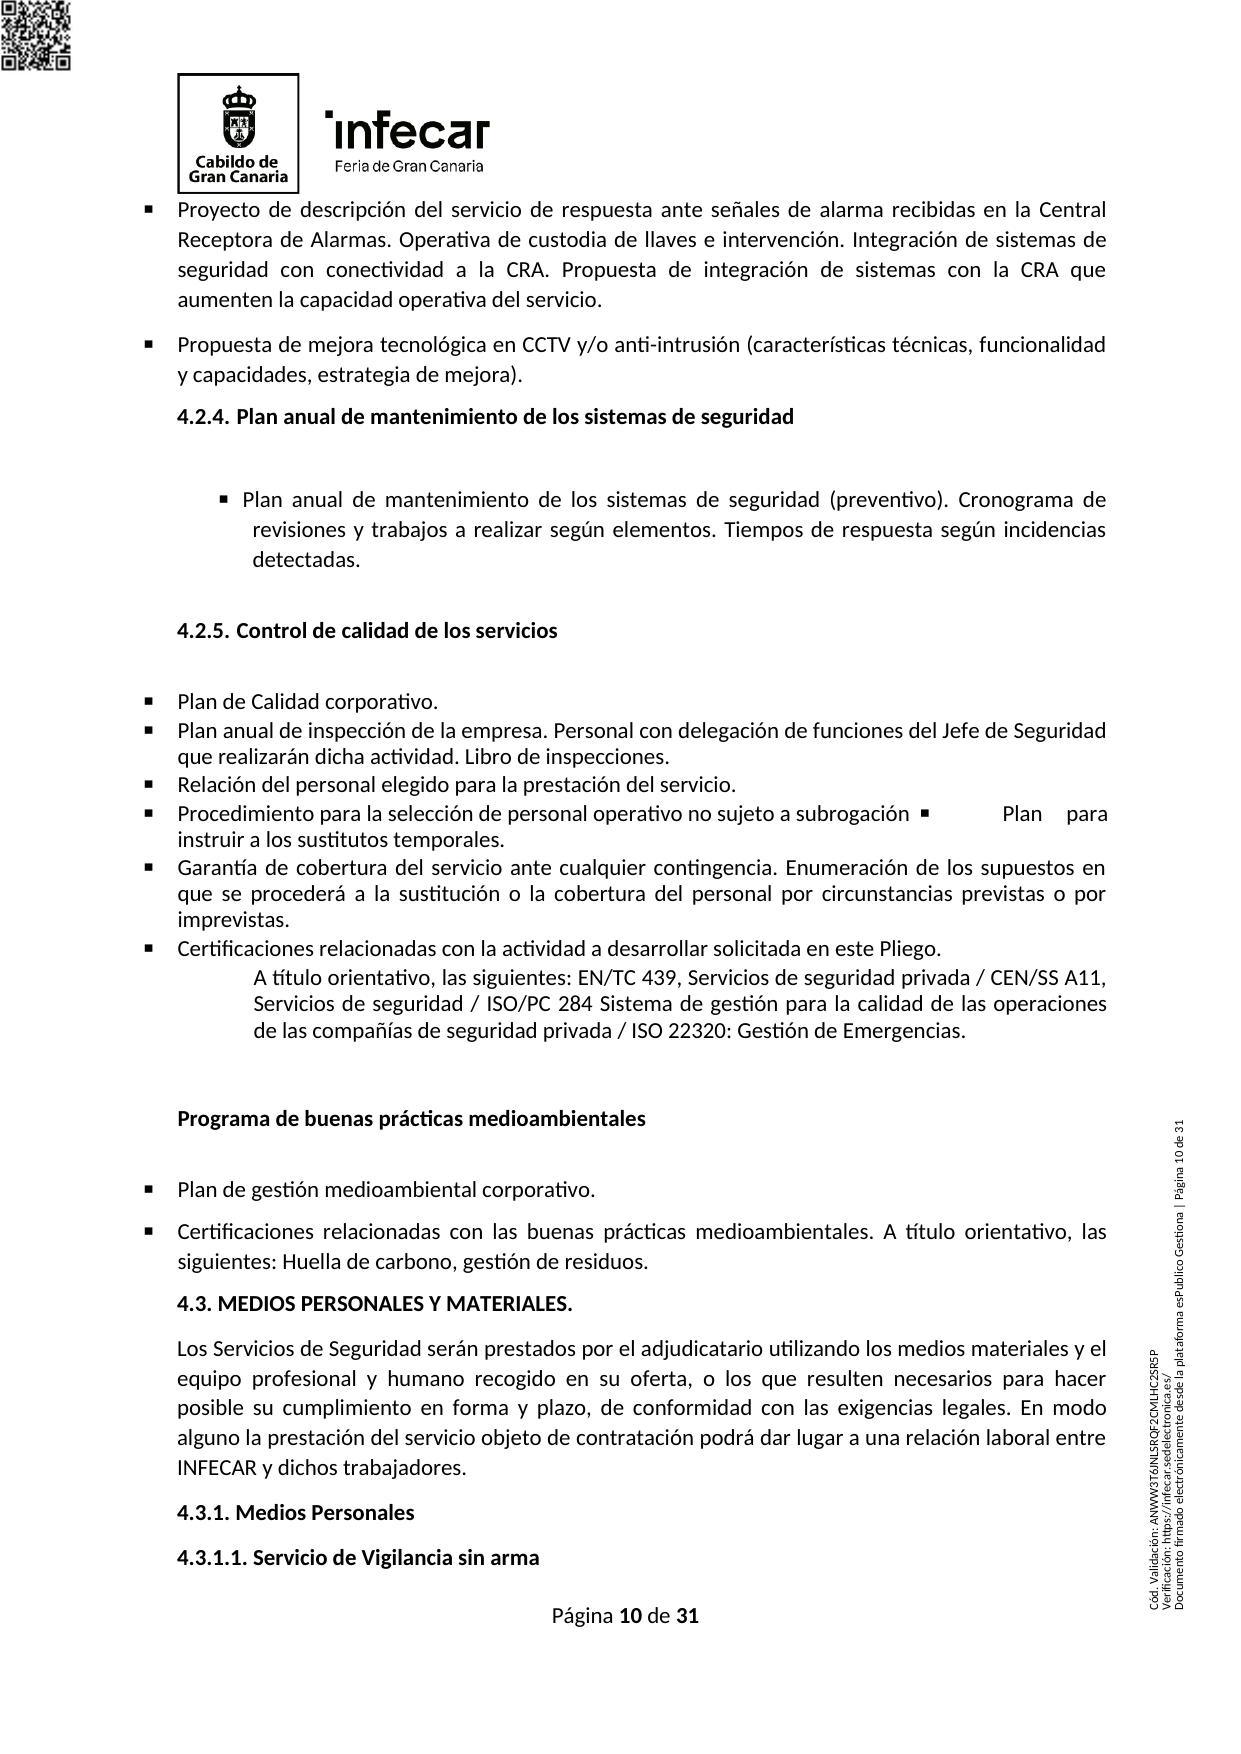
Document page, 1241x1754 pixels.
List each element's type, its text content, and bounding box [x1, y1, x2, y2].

list Certificaciones relacionadas con las buenas prácticas medioambientales. A título orientativo, las siguientes: Huella de carbono, gestión de residuos. [140, 1217, 1108, 1275]
list Plan de gestión medioambiental corporativo. [140, 1175, 1108, 1203]
text A título orientativo, las siguientes: EN/TC 439, Servicios de seguridad privada / CEN/SS A11, Servicios de seguridad / ISO/PC 284 Sistema de gestión para la calidad de las operaciones de las compañías de seguridad privada / ISO 22320: Gestión de Emergencias. [253, 964, 1108, 1044]
text 4.2.5. Control de calidad de los servicios [177, 617, 1108, 644]
text Programa de buenas prácticas medioambientales [177, 1104, 1108, 1132]
list Plan de Calidad corporativo. [140, 688, 1108, 714]
list Certificaciones relacionadas con la actividad a desarrollar solicitada en este Pliego. [140, 934, 1108, 962]
list Procedimiento para la selección de personal operativo no sujeto a subrogación ▪ Plan para instruir a los sustitutos temporales. [140, 800, 1108, 853]
text 4.2.4. Plan anual de mantenimiento de los sistemas de seguridad [177, 402, 1108, 430]
list Propuesta de mejora tecnológica en CCTV y/o anti-intrusión (características técnicas, funcionalidad y capacidades, estrategia de mejora). [140, 330, 1108, 388]
list Plan anual de inspección de la empresa. Personal con delegación de funciones del Jefe de Seguridad que realizarán dicha actividad. Libro de inspecciones. [140, 717, 1108, 771]
list Garantía de cobertura del servicio ante cualquier contingencia. Enumeración de los supuestos en que se procederá a la sustitución o la cobertura del personal por circunstancias previstas o por imprevistas. [140, 854, 1108, 934]
text 4.3.1. Medios Personales [177, 1498, 1108, 1526]
list Relación del personal elegido para la prestación del servicio. [140, 771, 1108, 797]
text Los Servicios de Seguridad serán prestados por el adjudicatario utilizando los medios materiales y el equipo profesional y humano recogido en su oferta, o los que resulten necesarios para hacer posible su cumplimiento en forma y plazo, de conformidad con las exigencias legales. En modo alguno la prestación del servicio objeto de contratación podrá dar lugar a una relación laboral entre INFECAR y dichos trabajadores. [177, 1334, 1108, 1481]
text 4.3. MEDIOS PERSONALES Y MATERIALES. [177, 1289, 1108, 1317]
list Proyecto de descripción del servicio de respuesta ante señales de alarma recibidas en la Central Receptora de Alarmas. Operativa de custodia de llaves e intervención. Integración de sistemas de seguridad con conectividad a la CRA. Propuesta de integración de sistemas con la CRA que aumenten la capacidad operativa del servicio. [140, 195, 1108, 313]
text ▪ Plan anual de mantenimiento de los sistemas de seguridad (preventivo). Cronograma de revisiones y trabajos a realizar según elementos. Tiempos de respuesta según incidencias detectadas. [215, 485, 1108, 573]
text 4.3.1.1. Servicio de Vigilancia sin arma [177, 1543, 1108, 1571]
